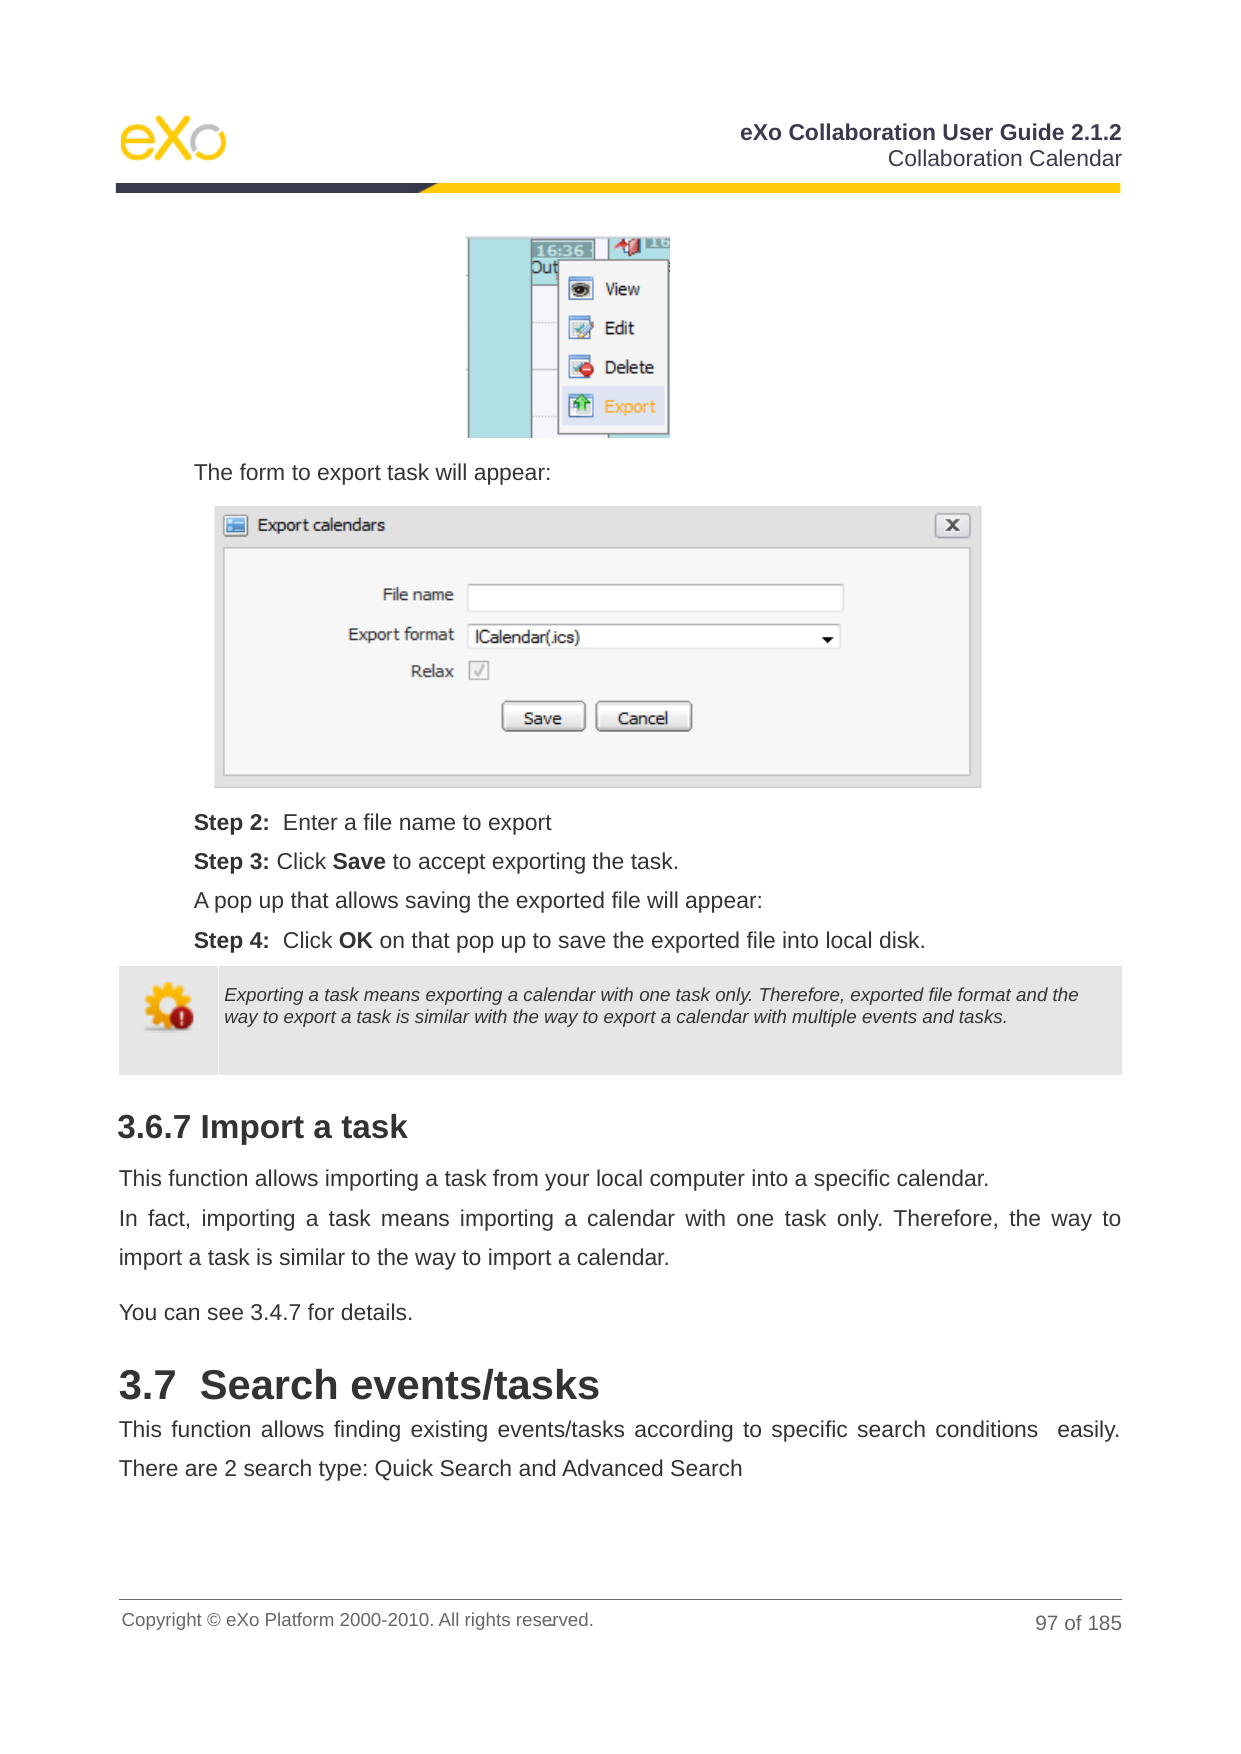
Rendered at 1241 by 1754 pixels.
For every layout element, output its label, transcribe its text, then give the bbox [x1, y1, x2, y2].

list Step 4: Click OK on that pop up to save the exported file into local disk. [156, 927, 1122, 953]
picture [115, 183, 1121, 193]
table_header [119, 966, 218, 1075]
table_header Exporting a task means exporting a calendar with one task only. Therefore, exported file format and the way to export a task is similar with the way to export a calendar with multiple events and tasks. [219, 966, 1122, 1075]
subtitle Search events/tasks [118, 1360, 1122, 1408]
text You can see 3.4.7 for details. [118, 1298, 1122, 1325]
picture [120, 115, 227, 161]
picture [143, 982, 194, 1033]
text This function allows importing a task from your local computer into a specific calendar. [118, 1165, 1122, 1191]
list Step 2: Enter a file name to export [156, 806, 1122, 835]
list The form to export task will appear: [156, 456, 1122, 485]
list A pop up that allows saving the exported file will appear: [156, 887, 1122, 914]
list Step 3: Click Save to accept exporting the task. [156, 848, 1122, 874]
picture [214, 506, 982, 788]
text In fact, importing a task means importing a calendar with one task only. Therefore, the way to import a task is similar to the way to import a calendar. [118, 1204, 1122, 1270]
subtitle Import a task [117, 1107, 1122, 1146]
text This function allows finding existing events/tasks according to specific search conditions easily. There are 2 search type: Quick Search and Advanced Search [118, 1416, 1122, 1482]
picture [465, 236, 671, 438]
